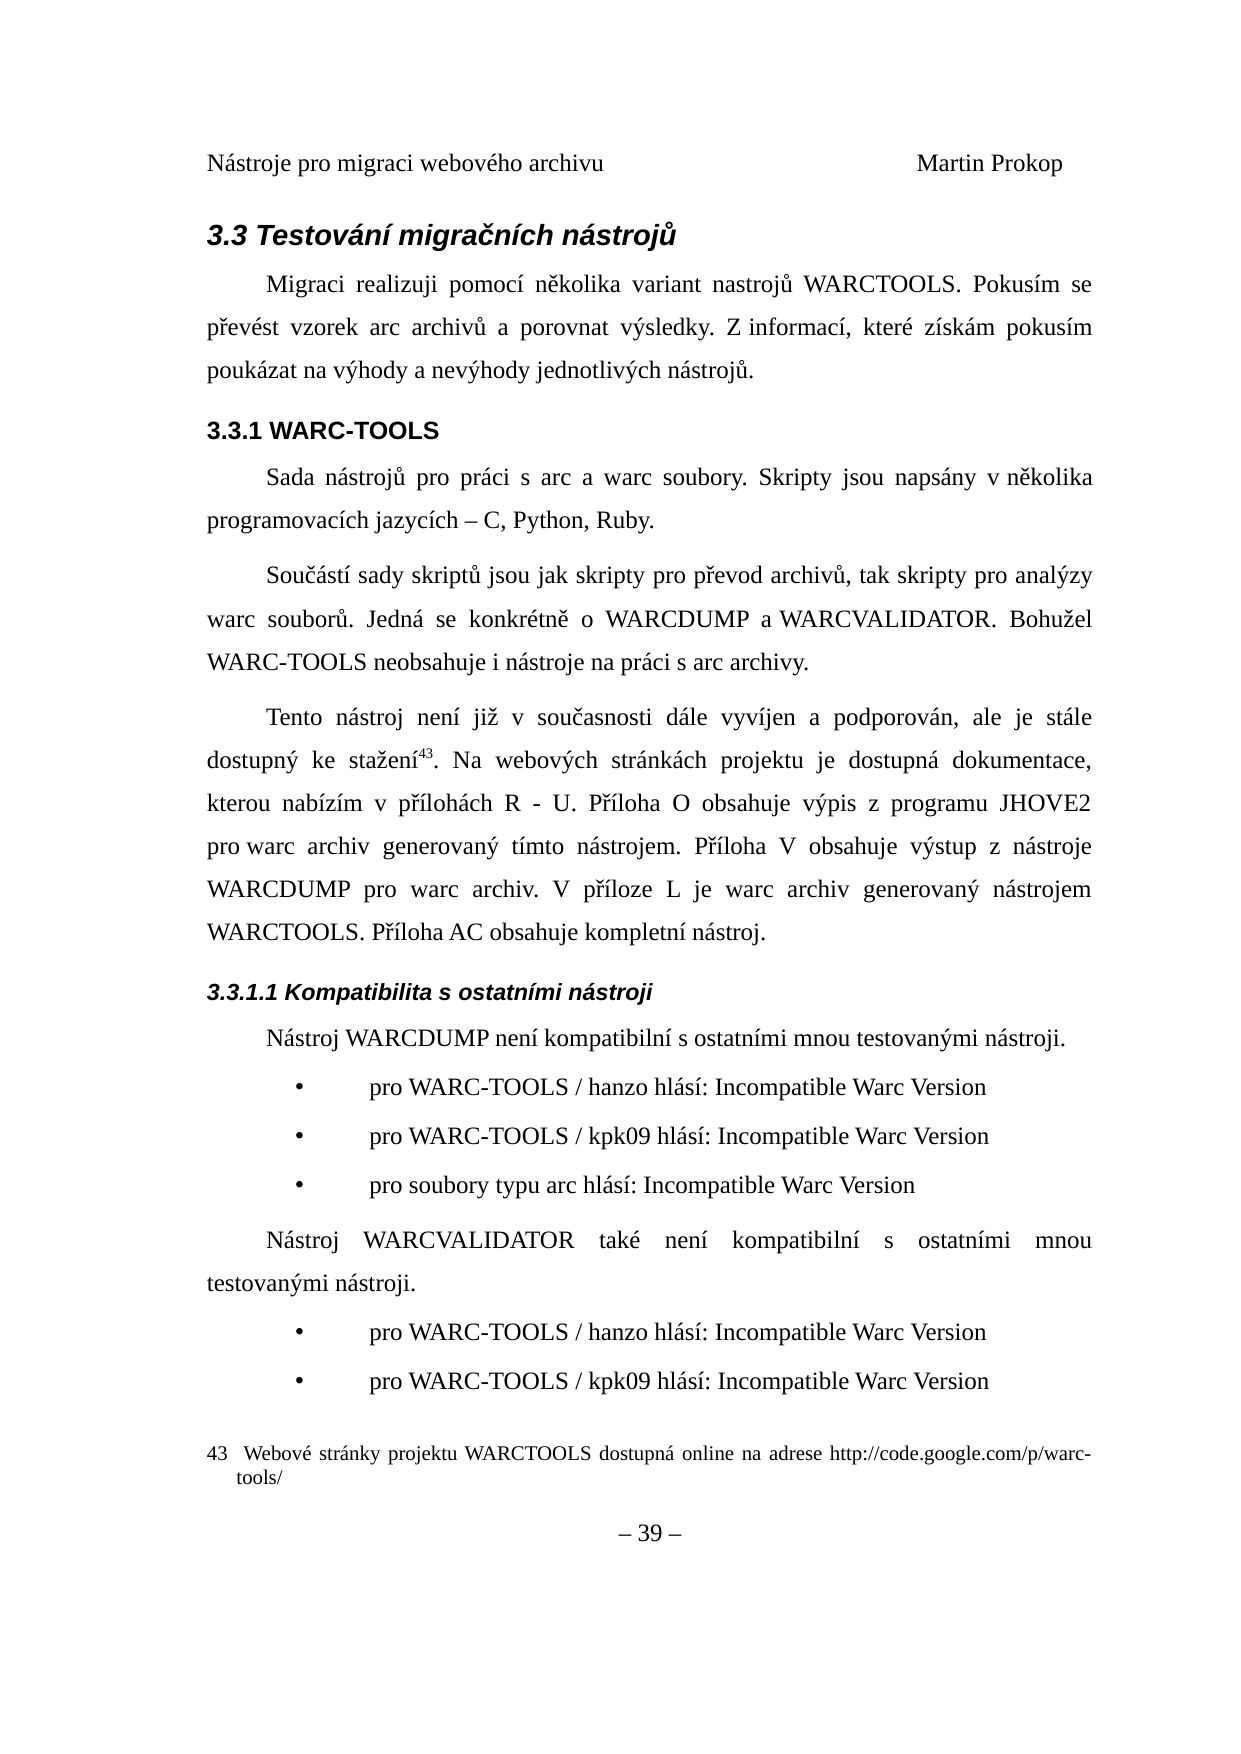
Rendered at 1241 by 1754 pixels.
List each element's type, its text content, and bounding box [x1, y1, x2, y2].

list pro WARC-TOOLS / hanzo hlásí: Incompatible Warc Version [295, 1072, 1093, 1101]
text Sada nástrojů pro práci s arc a warc soubory. Skripty jsou napsány v několika programovacích jazycích – C, Python, Ruby. [207, 462, 1093, 534]
text Nástroj WARCVALIDATOR také není kompatibilní s ostatními mnou testovanými nástroji. [207, 1225, 1093, 1297]
subtitle 3.3.1 WARC-TOOLS [207, 416, 1093, 445]
list pro WARC-TOOLS / kpk09 hlásí: Incompatible Warc Version [295, 1121, 1093, 1149]
list pro WARC-TOOLS / kpk09 hlásí: Incompatible Warc Version [295, 1366, 1093, 1395]
subtitle 3.3 Testování migračních nástrojů [207, 218, 1093, 251]
text Tento nástroj není již v současnosti dále vyvíjen a podporován, ale je stále dostupný ke stažení. Na webových stránkách projektu je dostupná dokumentace, kterou nabízím v přílohách R - U. Příloha O obsahuje výpis z programu JHOVE2 pro warc archiv generovaný tímto nástrojem. Příloha V obsahuje výstup z nástroje WARCDUMP pro warc archiv. V příloze L je warc archiv generovaný nástrojem WARCTOOLS. Příloha AC obsahuje kompletní nástroj. [207, 702, 1093, 946]
text Nástroj WARCDUMP není kompatibilní s ostatními mnou testovanými nástroji. [207, 1023, 1093, 1051]
list pro soubory typu arc hlásí: Incompatible Warc Version [295, 1170, 1093, 1199]
subtitle 3.3.1.1 Kompatibilita s ostatními nástroji [207, 978, 1093, 1005]
text Migraci realizuji pomocí několika variant nastrojů WARCTOOLS. Pokusím se převést vzorek arc archivů a porovnat výsledky. Z informací, které získám pokusím poukázat na výhody a nevýhody jednotlivých nástrojů. [207, 269, 1093, 384]
text Webové stránky projektu WARCTOOLS dostupná online na adrese http://code.google.com/p/warc-tools/ [207, 1441, 1093, 1489]
list pro WARC-TOOLS / hanzo hlásí: Incompatible Warc Version [295, 1317, 1093, 1346]
text Součástí sady skriptů jsou jak skripty pro převod archivů, tak skripty pro analýzy warc souborů. Jedná se konkrétně o WARCDUMP a WARCVALIDATOR. Bohužel WARC-TOOLS neobsahuje i nástroje na práci s arc archivy. [207, 561, 1093, 676]
